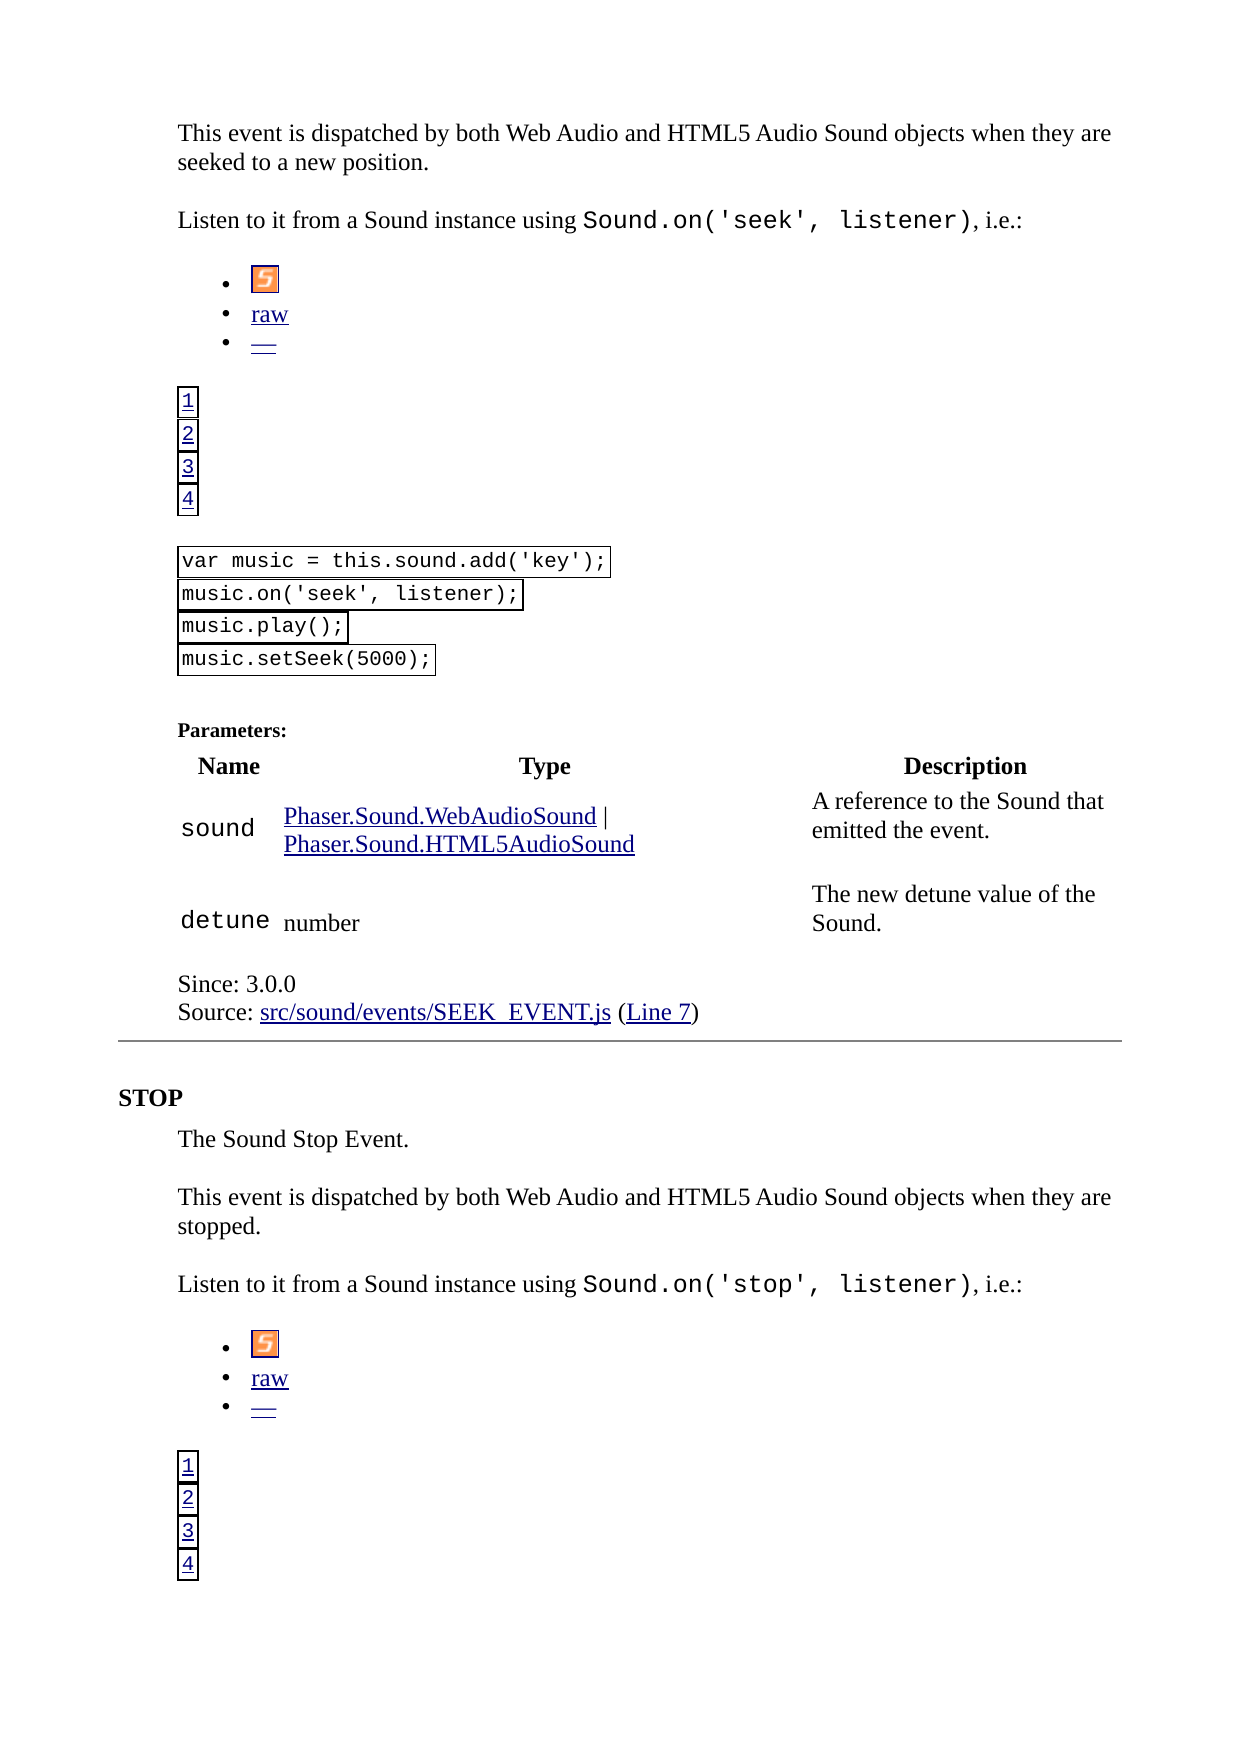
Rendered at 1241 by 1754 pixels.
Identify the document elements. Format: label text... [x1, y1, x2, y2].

text 2 [179, 1485, 197, 1514]
text 3 [179, 453, 197, 482]
text 3 [179, 1517, 197, 1547]
text music.on('seek', listener); [179, 580, 522, 609]
list — [222, 328, 1122, 356]
list Listen to it from a Sound instance using Sound.on('stop', listener), i.e.: [177, 1269, 1122, 1300]
picture [253, 1331, 278, 1356]
subtitle Source: src/sound/events/SEEK_EVENT.js (Line 7) [177, 997, 1122, 1026]
text music.setSeek(5000); [179, 645, 435, 675]
text [199, 1516, 1122, 1548]
list This event is dispatched by both Web Audio and HTML5 Audio Sound objects when they are seeked to a new position. [177, 118, 1122, 176]
text 2 [179, 420, 197, 450]
text 4 [179, 485, 197, 515]
subtitle STOP [118, 1083, 1122, 1112]
subtitle Since: 3.0.0 [177, 969, 1122, 997]
text [199, 451, 1122, 484]
table_cell Phaser.Sound.WebAudioSound | Phaser.Sound.HTML5AudioSound [280, 783, 809, 876]
subtitle Parameters: [177, 718, 1122, 742]
text 1 [179, 1452, 197, 1481]
text [524, 578, 1122, 611]
text [349, 611, 1122, 644]
list This event is dispatched by both Web Audio and HTML5 Audio Sound objects when they are stopped. [177, 1182, 1122, 1240]
text [199, 418, 1122, 451]
table_cell sound [177, 783, 280, 876]
text [199, 1450, 1122, 1483]
table_header Description [809, 749, 1122, 783]
table_header Type [280, 749, 809, 783]
text [436, 644, 1122, 676]
list The Sound Stop Event. [177, 1124, 1122, 1153]
list Listen to it from a Sound instance using Sound.on('seek', listener), i.e.: [177, 205, 1122, 236]
text var music = this.sound.add('key'); [179, 547, 610, 577]
text [199, 386, 1122, 418]
text [199, 1548, 1122, 1581]
table_cell number [280, 876, 809, 969]
list — [222, 1392, 1122, 1421]
text 4 [179, 1550, 197, 1579]
text [199, 1483, 1122, 1516]
text [199, 484, 1122, 516]
list raw [222, 299, 1122, 328]
table_cell A reference to the Sound that emitted the event. [809, 783, 1122, 876]
table_header Name [177, 749, 280, 783]
text music.play(); [179, 613, 347, 642]
picture [253, 267, 278, 292]
text 1 [179, 388, 197, 417]
table_cell detune [177, 876, 280, 969]
list raw [222, 1363, 1122, 1392]
text [611, 546, 1122, 578]
table_cell The new detune value of the Sound. [809, 876, 1122, 969]
